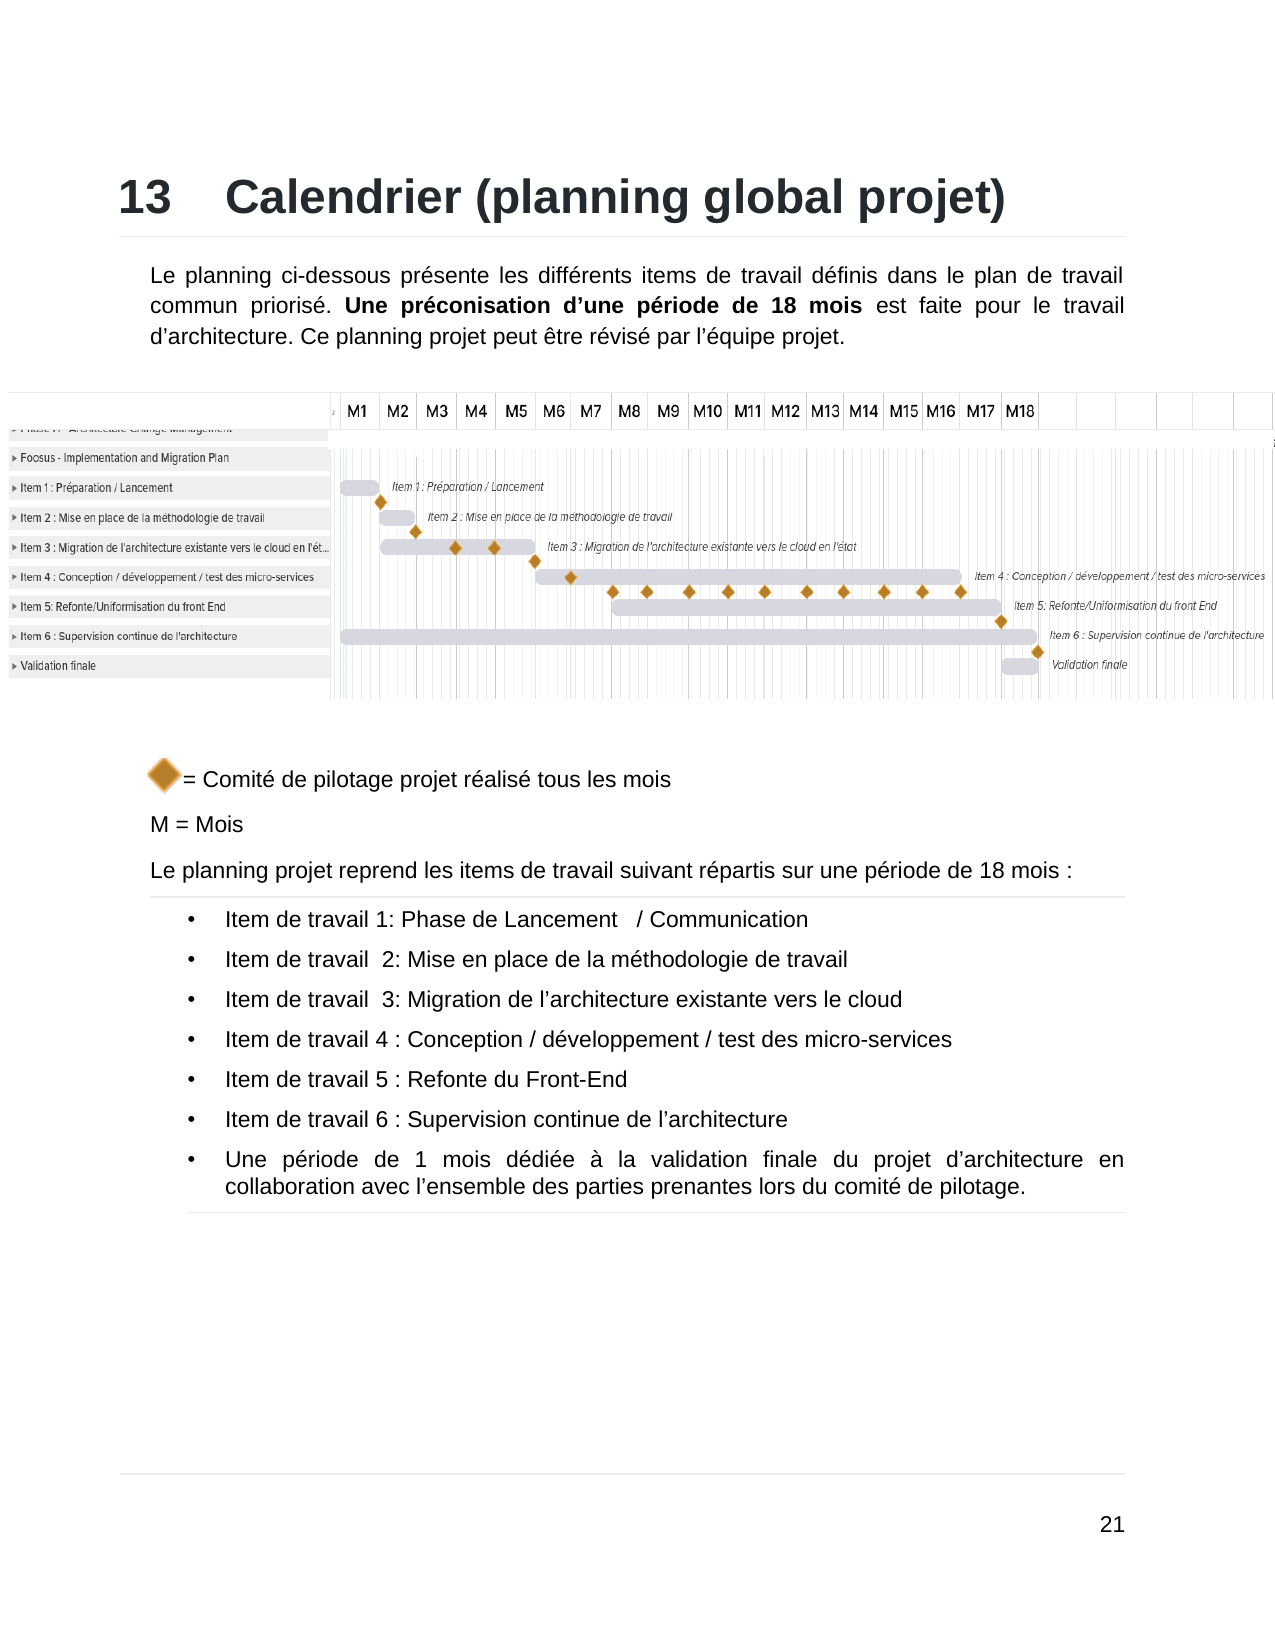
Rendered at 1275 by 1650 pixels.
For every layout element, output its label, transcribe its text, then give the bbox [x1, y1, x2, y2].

list Item de travail 5 : Refonte du Front-End [187, 1066, 1125, 1092]
text Le planning projet reprend les items de travail suivant répartis sur une période de 18 mois : [150, 857, 1125, 896]
picture [147, 758, 183, 794]
text M = Mois [150, 811, 1125, 837]
text Le planning ci-dessous présente les différents items de travail définis dans le plan de travail commun priorisé. Une préconisation d’une période de 18 mois est faite pour le travail d’architecture. Ce planning projet peut être révisé par l’équipe projet. [150, 262, 1125, 349]
list Item de travail 3: Migration de l’architecture existante vers le cloud [187, 986, 1125, 1012]
list Item de travail 2: Mise en place de la méthodologie de travail [187, 946, 1125, 972]
list Item de travail 6 : Supervision continue de l’architecture [187, 1106, 1125, 1133]
list Item de travail 4 : Conception / développement / test des micro-services [187, 1026, 1125, 1052]
picture [8, 390, 1275, 699]
list Une période de 1 mois dédiée à la validation finale du projet d’architecture en collaboration avec l’ensemble des parties prenantes lors du comité de pilotage. [187, 1146, 1125, 1213]
text = Comité de pilotage projet réalisé tous les mois [183, 766, 1125, 792]
list Item de travail 1: Phase de Lancement / Communication [187, 906, 1125, 932]
subtitle Calendrier (planning global projet) [119, 168, 1125, 236]
